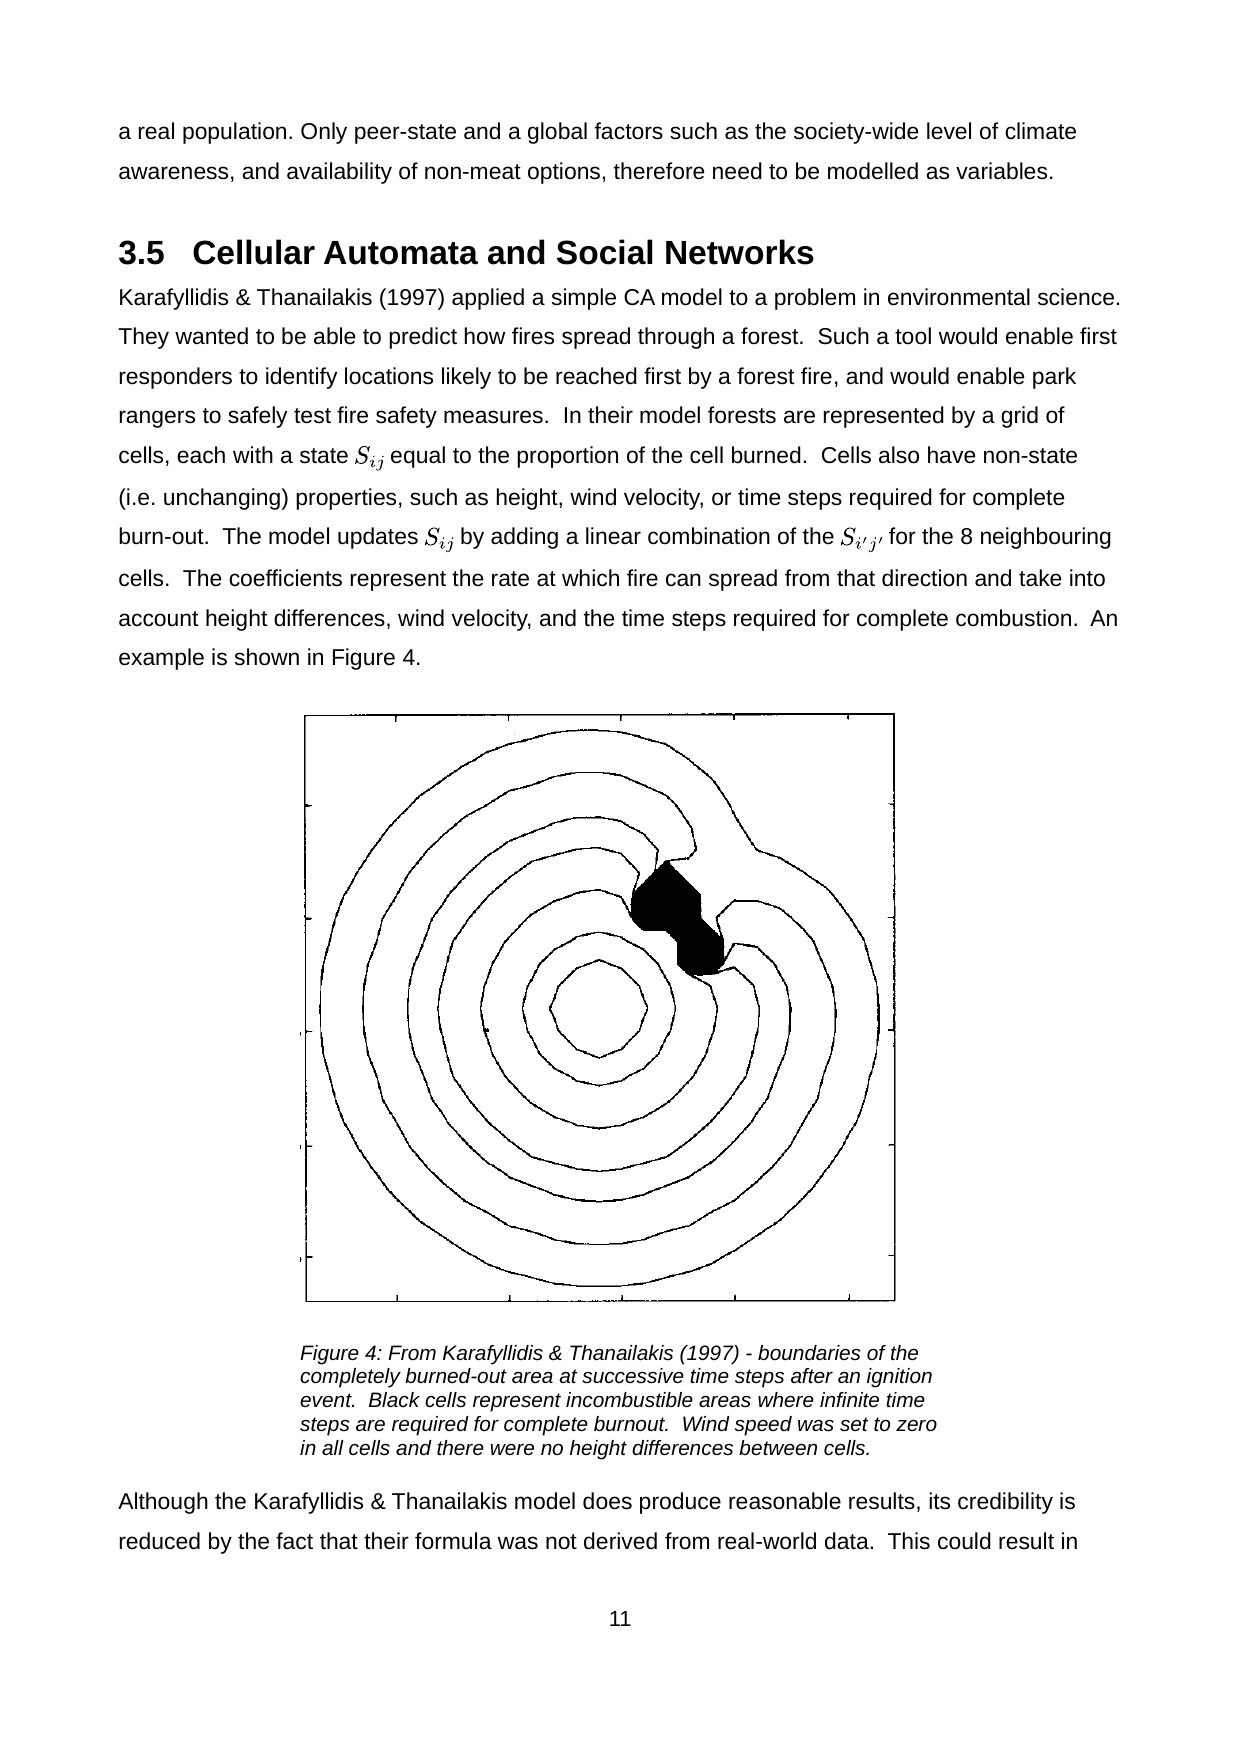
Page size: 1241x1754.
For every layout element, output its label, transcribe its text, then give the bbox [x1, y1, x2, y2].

text a real population. Only peer-state and a global factors such as the society-wide level of climate awareness, and availability of non-meat options, therefore need to be modelled as variables. [118, 118, 1122, 184]
text Figure 4: From Karafyllidis & Thanailakis (1997) - boundaries of the completely burned-out area at successive time steps after an ignition event. Black cells represent incombustible areas where infinite time steps are required for complete burnout. Wind speed was set to zero in all cells and there were no height differences between cells. [300, 1340, 940, 1460]
text Although the Karafyllidis & Thanailakis model does produce reasonable results, its credibility is reduced by the fact that their formula was not derived from real-world data. This could result in [118, 1488, 1122, 1554]
subtitle Cellular Automata and Social Networks [118, 233, 1122, 271]
picture [816, 1109, 941, 1276]
text Karafyllidis & Thanailakis (1997) applied a simple CA model to a problem in environmental science. They wanted to be able to predict how fires spread through a forest. Such a tool would enable first responders to identify locations likely to be reached first by a forest fire, and would enable park rangers to safely test fire safety measures. In their model forests are represented by a grid of cells, each with a state equal to the proportion of the cell burned. Cells also have non-state (i.e. unchanging) properties, such as height, wind velocity, or time steps required for complete burn-out. The model updates by adding a linear combination of the for the 8 neighbouring cells. The coefficients represent the rate at which fire can spread from that direction and take into account height differences, wind velocity, and the time steps required for complete combustion. An example is shown in Figure 4. [118, 284, 1122, 671]
